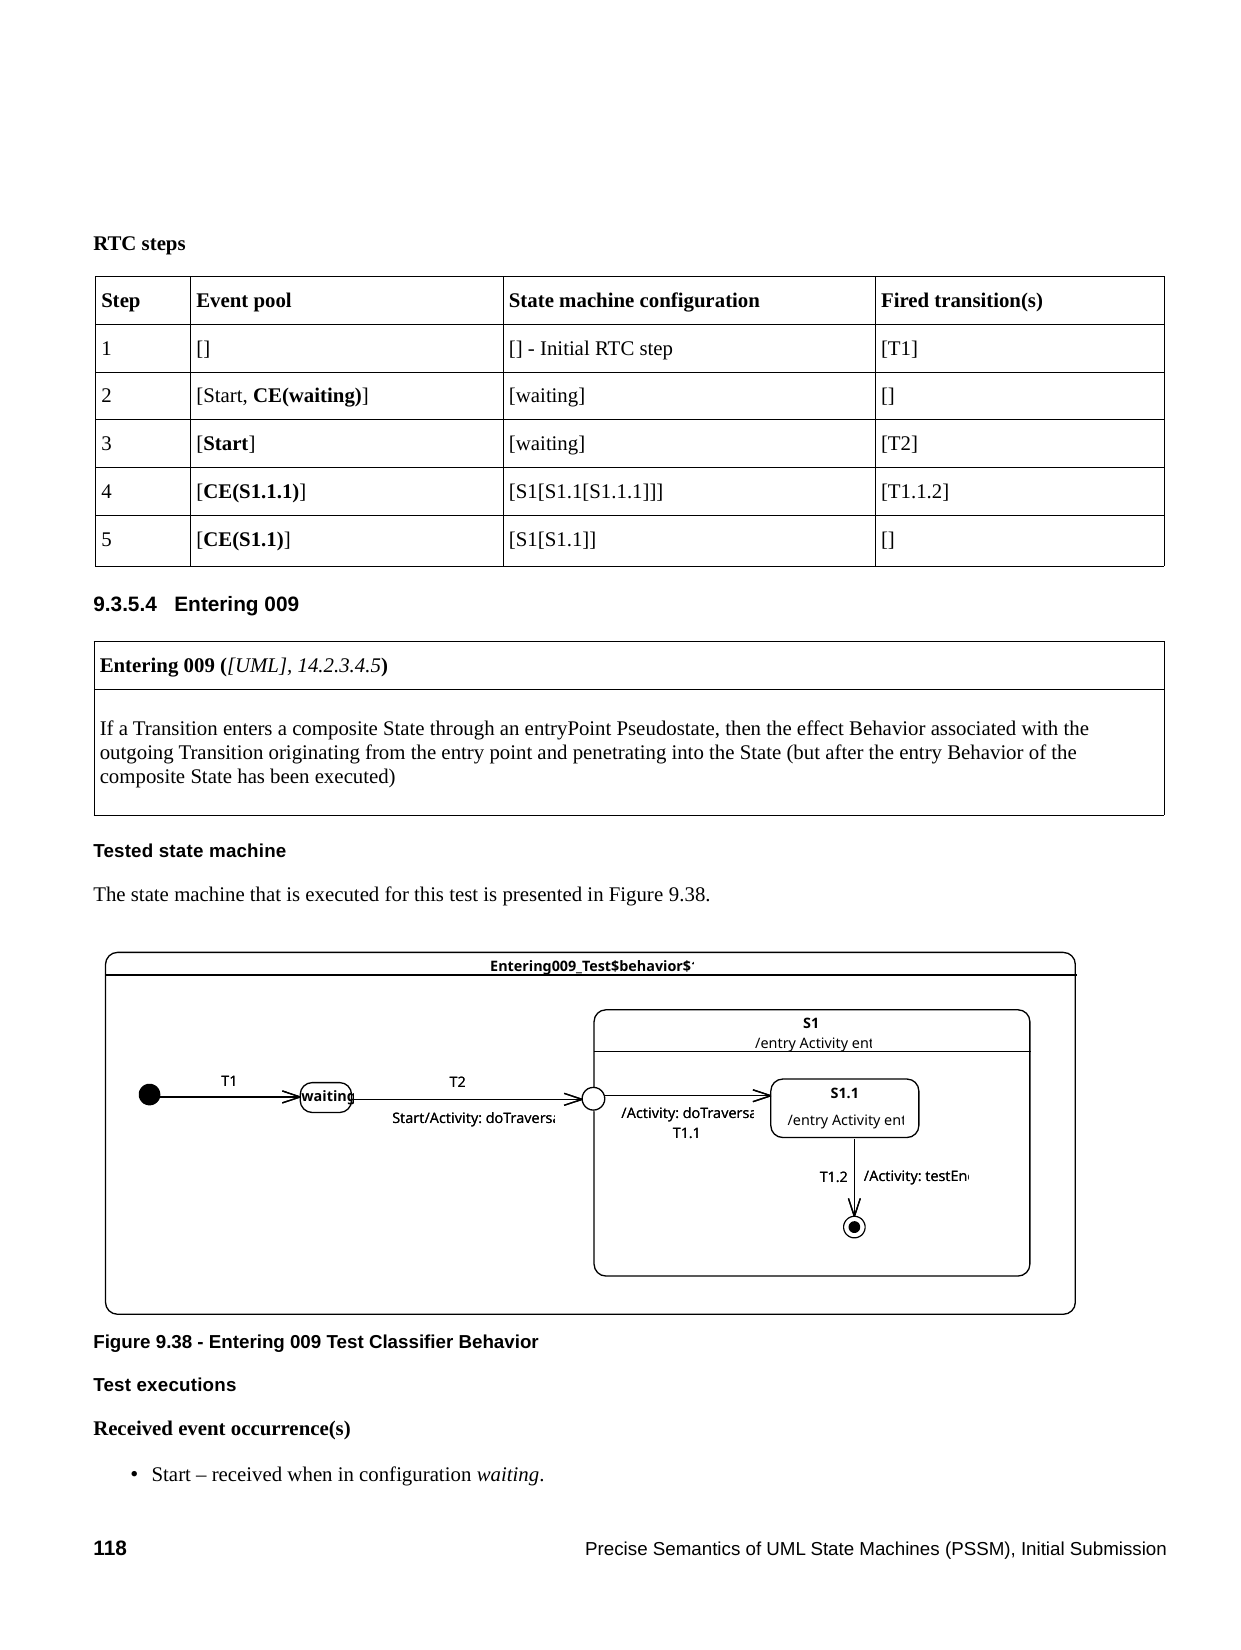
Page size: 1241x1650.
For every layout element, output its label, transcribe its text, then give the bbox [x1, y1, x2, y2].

table_cell [waiting] [504, 420, 875, 467]
table_cell [] - Initial RTC step [504, 325, 875, 372]
table_cell [Start, CE(waiting)] [191, 373, 503, 419]
table_cell If a Transition enters a composite State through an entryPoint Pseudostate, then the effect Behavior associated with the outgoing Transition originating from the entry point and penetrating into the State (but after the entry Behavior of the composite State has been executed) [95, 690, 1164, 814]
table_cell [Start] [191, 420, 503, 467]
table_cell [T1.1.2] [876, 468, 1164, 515]
text Figure 9.38 - Entering 009 Test Classifier Behavior [93, 940, 1089, 1353]
text RTC steps [93, 231, 1164, 255]
text The state machine that is executed for this test is presented in Figure 9.38. [93, 882, 1164, 906]
table_cell [] [191, 325, 503, 372]
list Start – received when in configuration waiting. [131, 1461, 1164, 1486]
table_cell 5 [96, 516, 190, 566]
table_header Event pool [191, 277, 503, 324]
table_cell [waiting] [504, 373, 875, 419]
table_cell 2 [96, 373, 190, 419]
table_cell [S1[S1.1[S1.1.1]]] [504, 468, 875, 515]
table_header Entering 009 ([UML], 14.2.3.4.5) [95, 642, 1164, 689]
table_cell [S1[S1.1]] [504, 516, 875, 566]
table_cell 3 [96, 420, 190, 467]
table_cell 1 [96, 325, 190, 372]
table_cell [T1] [876, 325, 1164, 372]
text Received event occurrence(s) [93, 1416, 1164, 1440]
table_cell 4 [96, 468, 190, 515]
table_cell [] [876, 373, 1164, 419]
table_header Fired transition(s) [876, 277, 1164, 324]
subtitle Test executions [93, 927, 1164, 1395]
table_header Step [96, 277, 190, 324]
table_header State machine configuration [504, 277, 875, 324]
table_cell [CE(S1.1)] [191, 516, 503, 566]
subtitle Entering 009 [93, 591, 1164, 616]
table_cell [CE(S1.1.1)] [191, 468, 503, 515]
table_cell [] [876, 516, 1164, 566]
table_cell [T2] [876, 420, 1164, 467]
subtitle Tested state machine [93, 840, 1164, 861]
